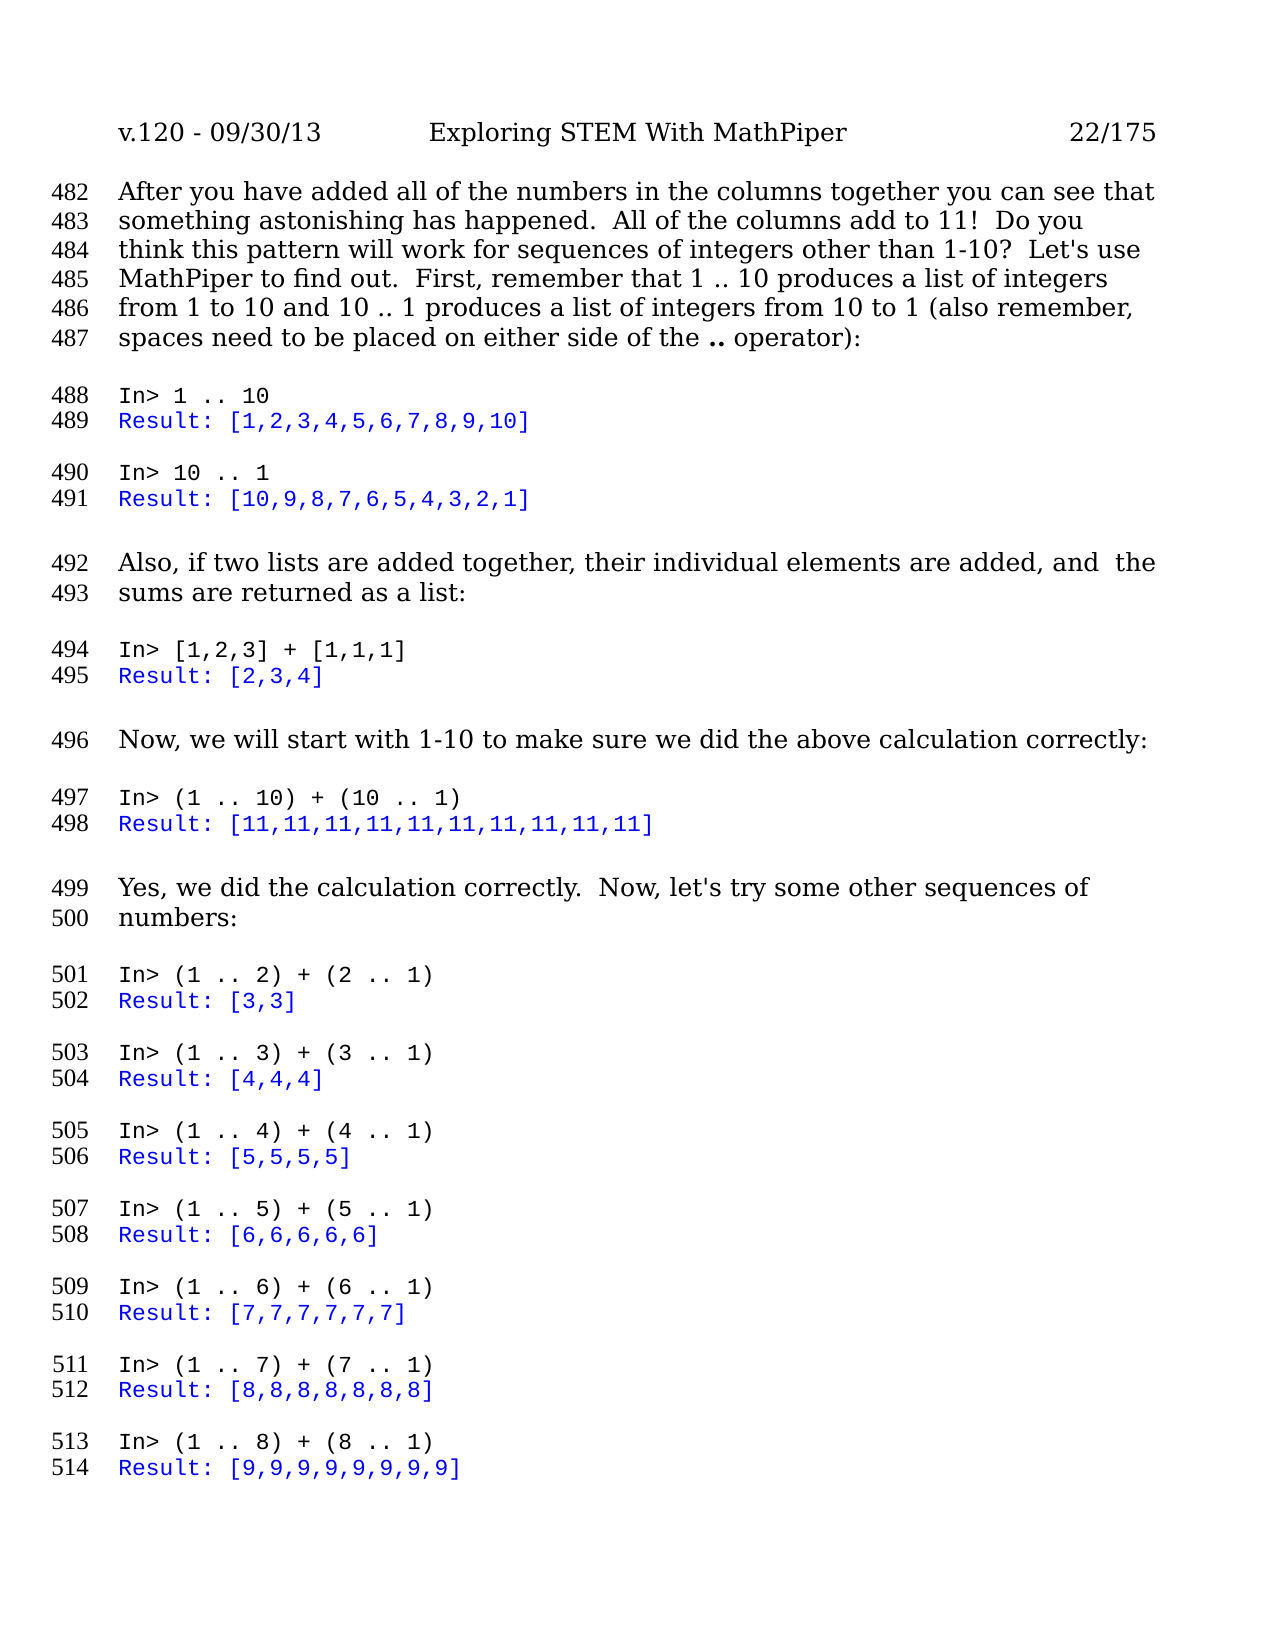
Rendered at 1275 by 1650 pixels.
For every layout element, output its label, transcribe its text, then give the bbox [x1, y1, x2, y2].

text Result: [9,9,9,9,9,9,9,9] [118, 1457, 1157, 1483]
text Result: [2,3,4] [118, 665, 1157, 691]
text In> (1 .. 2) + (2 .. 1) [118, 964, 1157, 990]
text Result: [3,3] [118, 990, 1157, 1016]
text In> [1,2,3] + [1,1,1] [118, 639, 1157, 665]
text After you have added all of the numbers in the columns together you can see that something astonishing has happened. All of the columns add to 11! Do you think this pattern will work for sequences of integers other than 1-10? Let's use MathPiper to find out. First, remember that 1 .. 10 produces a list of integers from 1 to 10 and 10 .. 1 produces a list of integers from 10 to 1 (also remember, spaces need to be placed on either side of the .. operator): [118, 177, 1157, 352]
text In> (1 .. 6) + (6 .. 1) [118, 1275, 1157, 1301]
text Result: [11,11,11,11,11,11,11,11,11,11] [118, 813, 1157, 839]
text In> (1 .. 5) + (5 .. 1) [118, 1197, 1157, 1223]
text Yes, we did the calculation correctly. Now, let's try some other sequences of numbers: [118, 873, 1157, 932]
text Result: [8,8,8,8,8,8,8] [118, 1379, 1157, 1405]
text In> (1 .. 3) + (3 .. 1) [118, 1042, 1157, 1068]
text In> 1 .. 10 [118, 384, 1157, 410]
text Result: [4,4,4] [118, 1068, 1157, 1093]
text Also, if two lists are added together, their individual elements are added, and the sums are returned as a list: [118, 548, 1157, 607]
text Now, we will start with 1-10 to make sure we did the above calculation correctly: [118, 726, 1157, 755]
text In> (1 .. 4) + (4 .. 1) [118, 1119, 1157, 1145]
text In> (1 .. 8) + (8 .. 1) [118, 1431, 1157, 1457]
text Result: [6,6,6,6,6] [118, 1223, 1157, 1249]
text In> (1 .. 10) + (10 .. 1) [118, 787, 1157, 813]
text Result: [1,2,3,4,5,6,7,8,9,10] [118, 410, 1157, 436]
text Result: [5,5,5,5] [118, 1145, 1157, 1171]
text In> (1 .. 7) + (7 .. 1) [118, 1353, 1157, 1379]
text In> 10 .. 1 [118, 462, 1157, 488]
text Result: [7,7,7,7,7,7] [118, 1301, 1157, 1327]
text Result: [10,9,8,7,6,5,4,3,2,1] [118, 488, 1157, 514]
